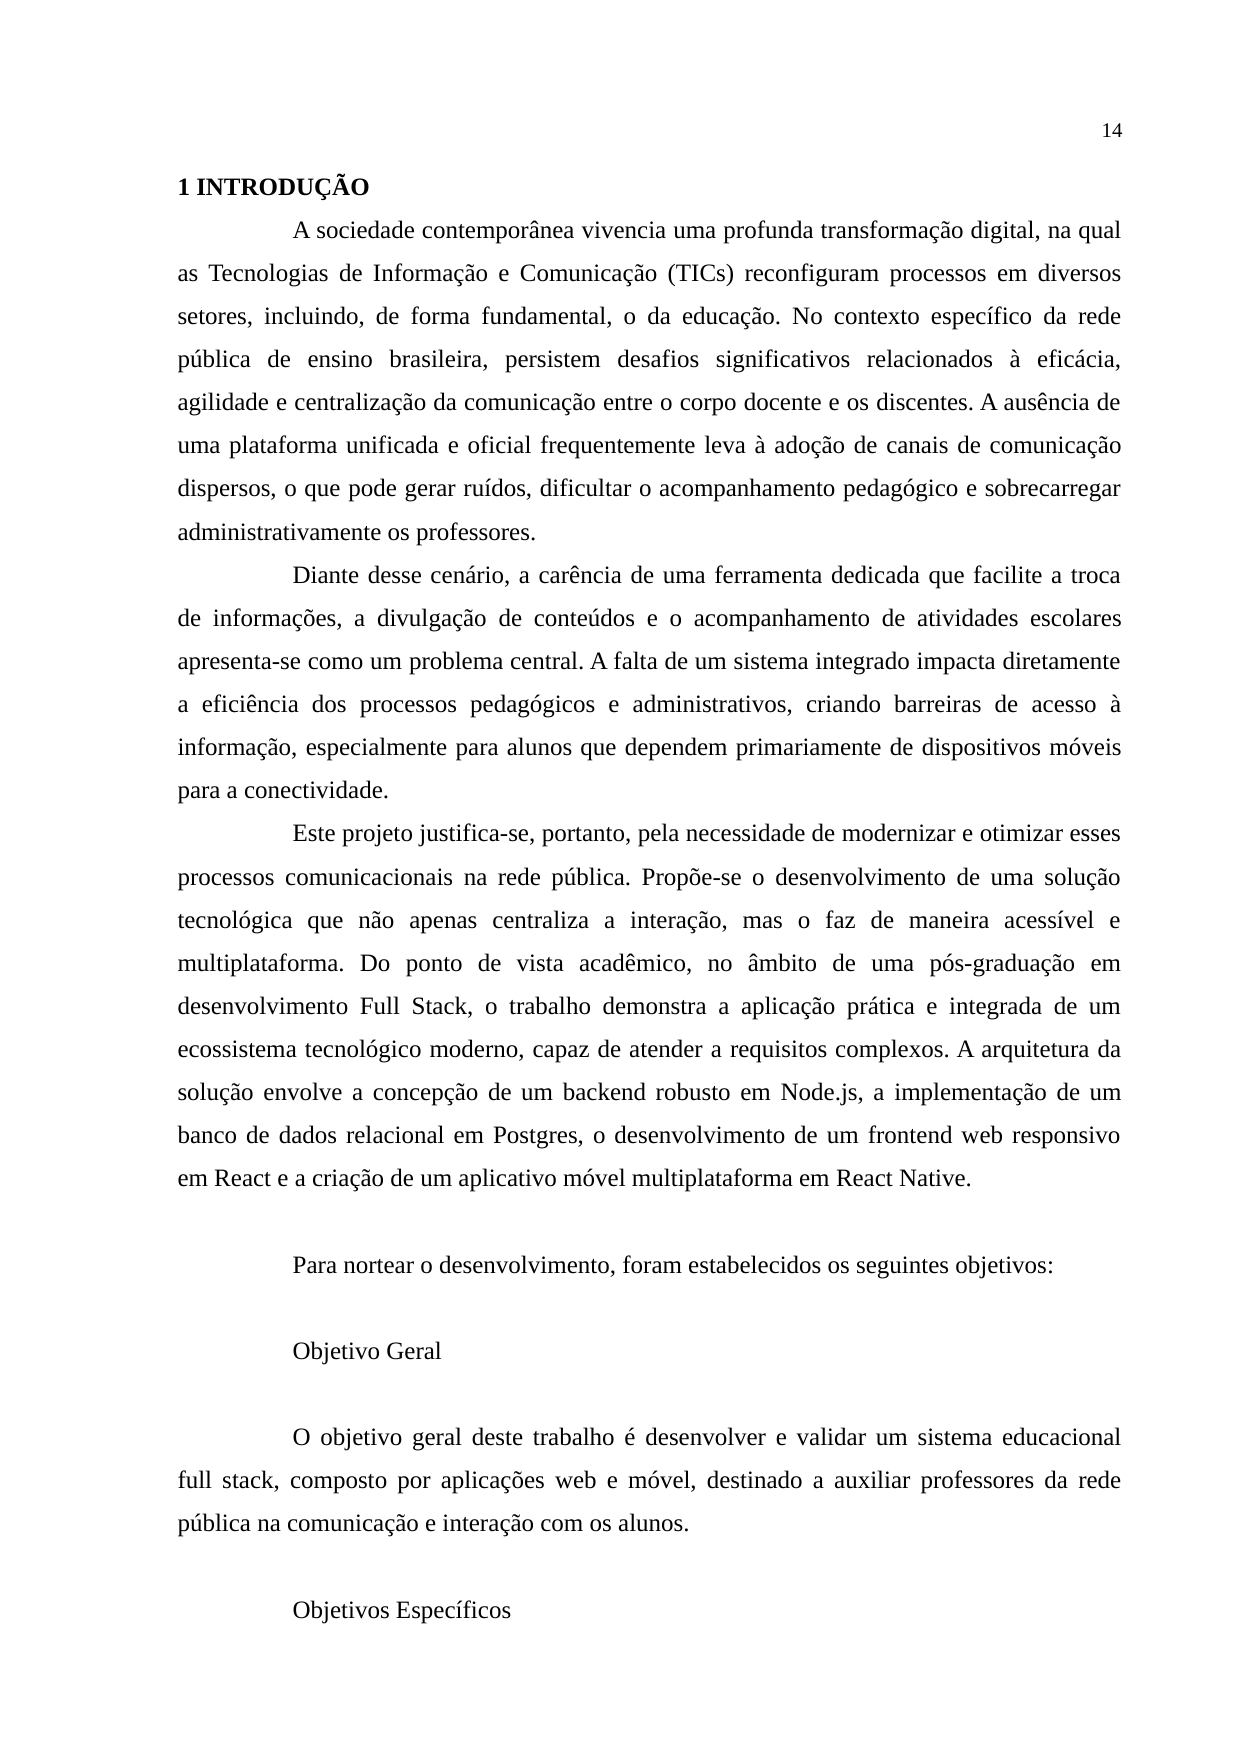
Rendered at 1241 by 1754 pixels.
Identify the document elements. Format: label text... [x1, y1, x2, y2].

text Diante desse cenário, a carência de uma ferramenta dedicada que facilite a troca de informações, a divulgação de conteúdos e o acompanhamento de atividades escolares apresenta-se como um problema central. A falta de um sistema integrado impacta diretamente a eficiência dos processos pedagógicos e administrativos, criando barreiras de acesso à informação, especialmente para alunos que dependem primariamente de dispositivos móveis para a conectividade. [177, 560, 1122, 804]
text O objetivo geral deste trabalho é desenvolver e validar um sistema educacional full stack, composto por aplicações web e móvel, destinado a auxiliar professores da rede pública na comunicação e interação com os alunos. [177, 1422, 1122, 1537]
text A sociedade contemporânea vivencia uma profunda transformação digital, na qual as Tecnologias de Informação e Comunicação (TICs) reconfiguram processos em diversos setores, incluindo, de forma fundamental, o da educação. No contexto específico da rede pública de ensino brasileira, persistem desafios significativos relacionados à eficácia, agilidade e centralização da comunicação entre o corpo docente e os discentes. A ausência de uma plataforma unificada e oficial frequentemente leva à adoção de canais de comunicação dispersos, o que pode gerar ruídos, dificultar o acompanhamento pedagógico e sobrecarregar administrativamente os professores. [177, 215, 1122, 545]
text 1 INTRODUÇÃO [177, 172, 1122, 200]
text Objetivo Geral [177, 1336, 1122, 1365]
text Este projeto justifica-se, portanto, pela necessidade de modernizar e otimizar esses processos comunicacionais na rede pública. Propõe-se o desenvolvimento de uma solução tecnológica que não apenas centraliza a interação, mas o faz de maneira acessível e multiplataforma. Do ponto de vista acadêmico, no âmbito de uma pós-graduação em desenvolvimento Full Stack, o trabalho demonstra a aplicação prática e integrada de um ecossistema tecnológico moderno, capaz de atender a requisitos complexos. A arquitetura da solução envolve a concepção de um backend robusto em Node.js, a implementação de um banco de dados relacional em Postgres, o desenvolvimento de um frontend web responsivo em React e a criação de um aplicativo móvel multiplataforma em React Native. [177, 818, 1122, 1192]
text Objetivos Específicos [177, 1595, 1122, 1623]
text Para nortear o desenvolvimento, foram estabelecidos os seguintes objetivos: [177, 1250, 1122, 1278]
